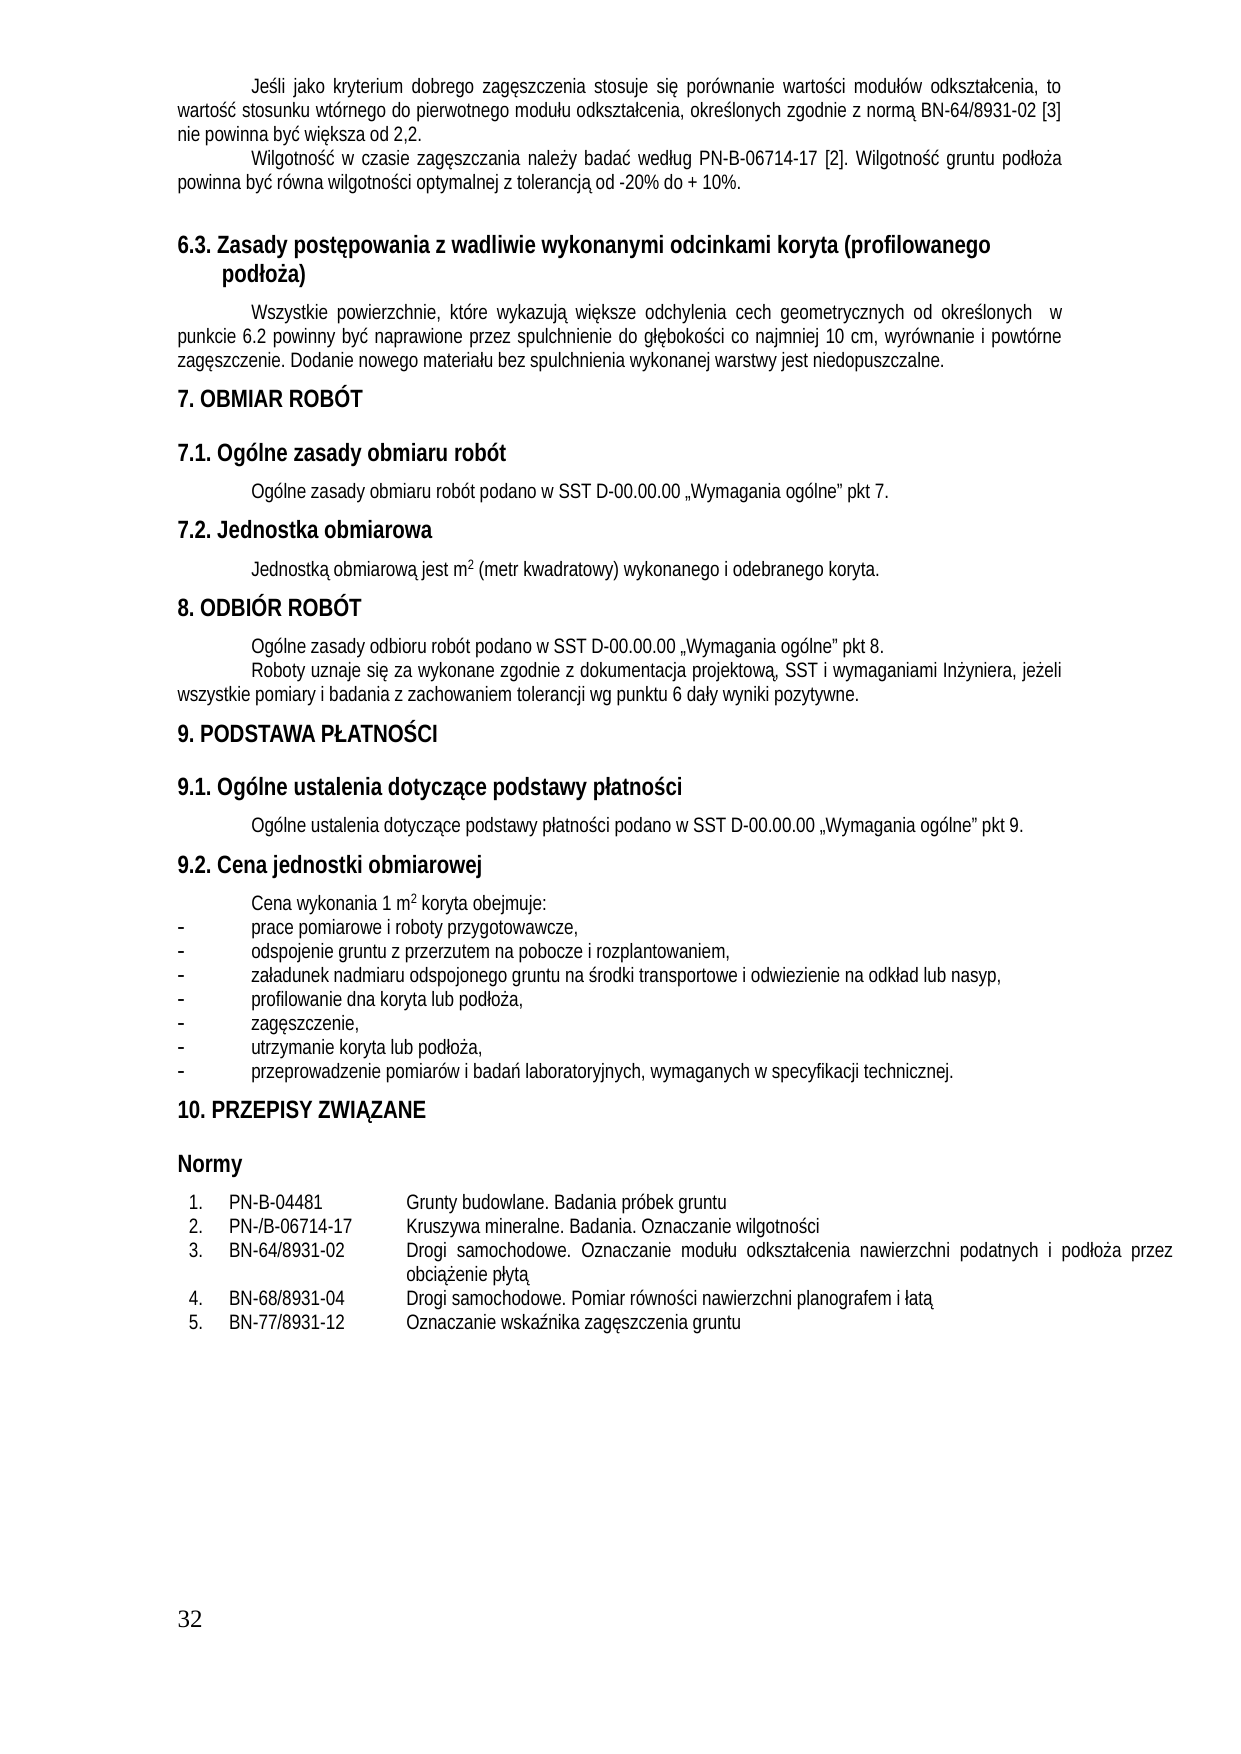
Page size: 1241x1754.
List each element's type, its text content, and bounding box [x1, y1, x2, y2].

subtitle 9.2. Cena jednostki obmiarowej [177, 850, 1063, 878]
list załadunek nadmiaru odspojonego gruntu na środki transportowe i odwiezienie na odkład lub nasyp, [177, 963, 1063, 987]
table_cell 3. [170, 1238, 222, 1286]
text Jeśli jako kryterium dobrego zagęszczenia stosuje się porównanie wartości modułów odkształcenia, to wartość stosunku wtórnego do pierwotnego modułu odkształcenia, określonych zgodnie z normą BN-64/8931-02 [3] nie powinna być większa od 2,2. [177, 74, 1063, 146]
text Wszystkie powierzchnie, które wykazują większe odchylenia cech geometrycznych od określonych w punkcie 6.2 powinny być naprawione przez spulchnienie do głębokości co najmniej 10 cm, wyrównanie i powtórne zagęszczenie. Dodanie nowego materiału bez spulchnienia wykonanej warstwy jest niedopuszczalne. [177, 300, 1063, 372]
subtitle Normy [177, 1149, 1063, 1177]
table_cell Drogi samochodowe. Oznaczanie modułu odkształcenia nawierzchni podatnych i podłoża przez obciążenie płytą [399, 1238, 1181, 1286]
subtitle 6.3. Zasady postępowania z wadliwie wykonanymi odcinkami koryta (profilowanego podłoża) [177, 230, 1063, 287]
table_cell BN-64/8931-02 [222, 1238, 399, 1286]
list przeprowadzenie pomiarów i badań laboratoryjnych, wymaganych w specyfikacji technicznej. [177, 1059, 1063, 1083]
subtitle 10. przepisy związane [177, 1095, 1063, 1124]
list prace pomiarowe i roboty przygotowawcze, [177, 915, 1063, 939]
list utrzymanie koryta lub podłoża, [177, 1035, 1063, 1059]
subtitle 7.1. Ogólne zasady obmiaru robót [177, 438, 1063, 466]
table_cell BN-68/8931-04 [222, 1286, 399, 1310]
text Ogólne zasady obmiaru robót podano w SST D-00.00.00 „Wymagania ogólne” pkt 7. [177, 479, 1063, 503]
text Ogólne ustalenia dotyczące podstawy płatności podano w SST D-00.00.00 „Wymagania ogólne” pkt 9. [177, 813, 1063, 837]
table_header PN-B-04481 [222, 1190, 399, 1214]
table_cell Oznaczanie wskaźnika zagęszczenia gruntu [399, 1310, 1181, 1334]
text Wilgotność w czasie zagęszczania należy badać według PN-B-06714-17 [2]. Wilgotność gruntu podłoża powinna być równa wilgotności optymalnej z tolerancją od -20% do + 10%. [177, 146, 1063, 193]
table_header Grunty budowlane. Badania próbek gruntu [399, 1190, 1181, 1214]
text Cena wykonania 1 m2 koryta obejmuje: [177, 891, 1063, 915]
table_header 1. [170, 1190, 222, 1214]
text Jednostką obmiarową jest m2 (metr kwadratowy) wykonanego i odebranego koryta. [177, 557, 1063, 581]
list odspojenie gruntu z przerzutem na pobocze i rozplantowaniem, [177, 939, 1063, 963]
subtitle 7.2. Jednostka obmiarowa [177, 515, 1063, 544]
table_cell 4. [170, 1286, 222, 1310]
subtitle 9. podstawa płatności [177, 718, 1063, 747]
table_cell Drogi samochodowe. Pomiar równości nawierzchni planografem i łatą [399, 1286, 1181, 1310]
text Ogólne zasady odbioru robót podano w SST D-00.00.00 „Wymagania ogólne” pkt 8. [177, 634, 1063, 658]
text Roboty uznaje się za wykonane zgodnie z dokumentacja projektową, SST i wymaganiami Inżyniera, jeżeli wszystkie pomiary i badania z zachowaniem tolerancji wg punktu 6 dały wyniki pozytywne. [177, 658, 1063, 706]
table_cell Kruszywa mineralne. Badania. Oznaczanie wilgotności [399, 1214, 1181, 1238]
subtitle 7. obmiar robót [177, 384, 1063, 413]
list profilowanie dna koryta lub podłoża, [177, 987, 1063, 1011]
table_cell PN-/B-06714-17 [222, 1214, 399, 1238]
table_cell 2. [170, 1214, 222, 1238]
subtitle 9.1. Ogólne ustalenia dotyczące podstawy płatności [177, 772, 1063, 801]
table_cell BN-77/8931-12 [222, 1310, 399, 1334]
table_cell 5. [170, 1310, 222, 1334]
list zagęszczenie, [177, 1011, 1063, 1035]
subtitle 8. odbiór robót [177, 593, 1063, 622]
